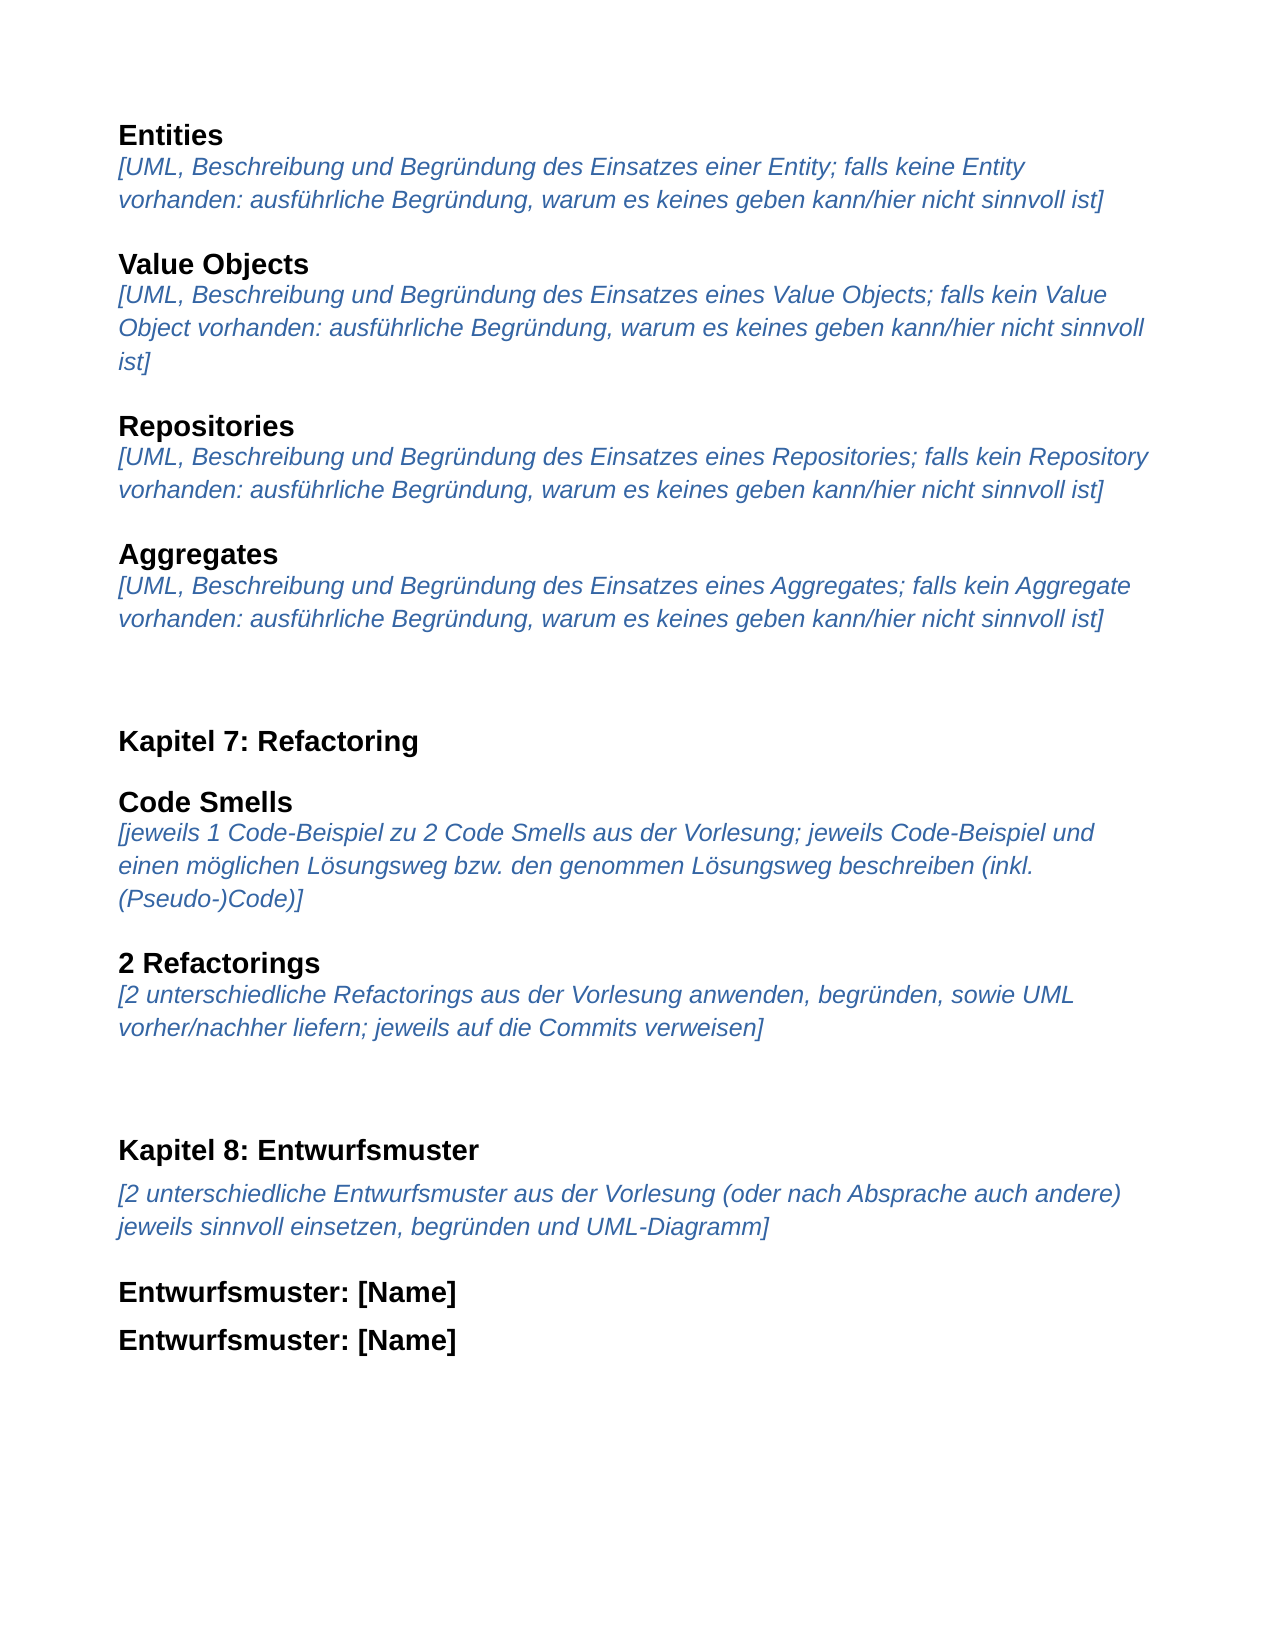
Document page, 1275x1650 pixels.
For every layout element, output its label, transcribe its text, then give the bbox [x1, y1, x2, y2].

subtitle Kapitel 7: Refactoring [118, 724, 1157, 758]
text [UML, Beschreibung und Begründung des Einsatzes eines Aggregates; falls kein Aggregate vorhanden: ausführliche Begründung, warum es keines geben kann/hier nicht sinnvoll ist] [118, 571, 1157, 633]
subtitle Entwurfsmuster: [Name] [118, 1274, 1157, 1308]
text [2 unterschiedliche Refactorings aus der Vorlesung anwenden, begründen, sowie UML vorher/nachher liefern; jeweils auf die Commits verweisen] [118, 980, 1157, 1042]
subtitle Aggregates [118, 537, 1157, 571]
text [2 unterschiedliche Entwurfsmuster aus der Vorlesung (oder nach Absprache auch andere) jeweils sinnvoll einsetzen, begründen und UML-Diagramm] [118, 1179, 1157, 1241]
subtitle 2 Refactorings [118, 947, 1157, 980]
text [UML, Beschreibung und Begründung des Einsatzes eines Repositories; falls kein Repository vorhanden: ausführliche Begründung, warum es keines geben kann/hier nicht sinnvoll ist] [118, 442, 1157, 504]
subtitle Value Objects [118, 247, 1157, 280]
subtitle Entities [118, 118, 1157, 152]
text [jeweils 1 Code-Beispiel zu 2 Code Smells aus der Vorlesung; jeweils Code-Beispiel und einen möglichen Lösungsweg bzw. den genommen Lösungsweg beschreiben (inkl. (Pseudo-)Code)] [118, 818, 1157, 913]
subtitle Kapitel 8: Entwurfsmuster [118, 1133, 1157, 1167]
subtitle Entwurfsmuster: [Name] [118, 1323, 1157, 1356]
text [UML, Beschreibung und Begründung des Einsatzes eines Value Objects; falls kein Value Object vorhanden: ausführliche Begründung, warum es keines geben kann/hier nicht sinnvoll ist] [118, 280, 1157, 375]
subtitle Repositories [118, 409, 1157, 442]
text [UML, Beschreibung und Begründung des Einsatzes einer Entity; falls keine Entity vorhanden: ausführliche Begründung, warum es keines geben kann/hier nicht sinnvoll ist] [118, 152, 1157, 213]
subtitle Code Smells [118, 785, 1157, 818]
